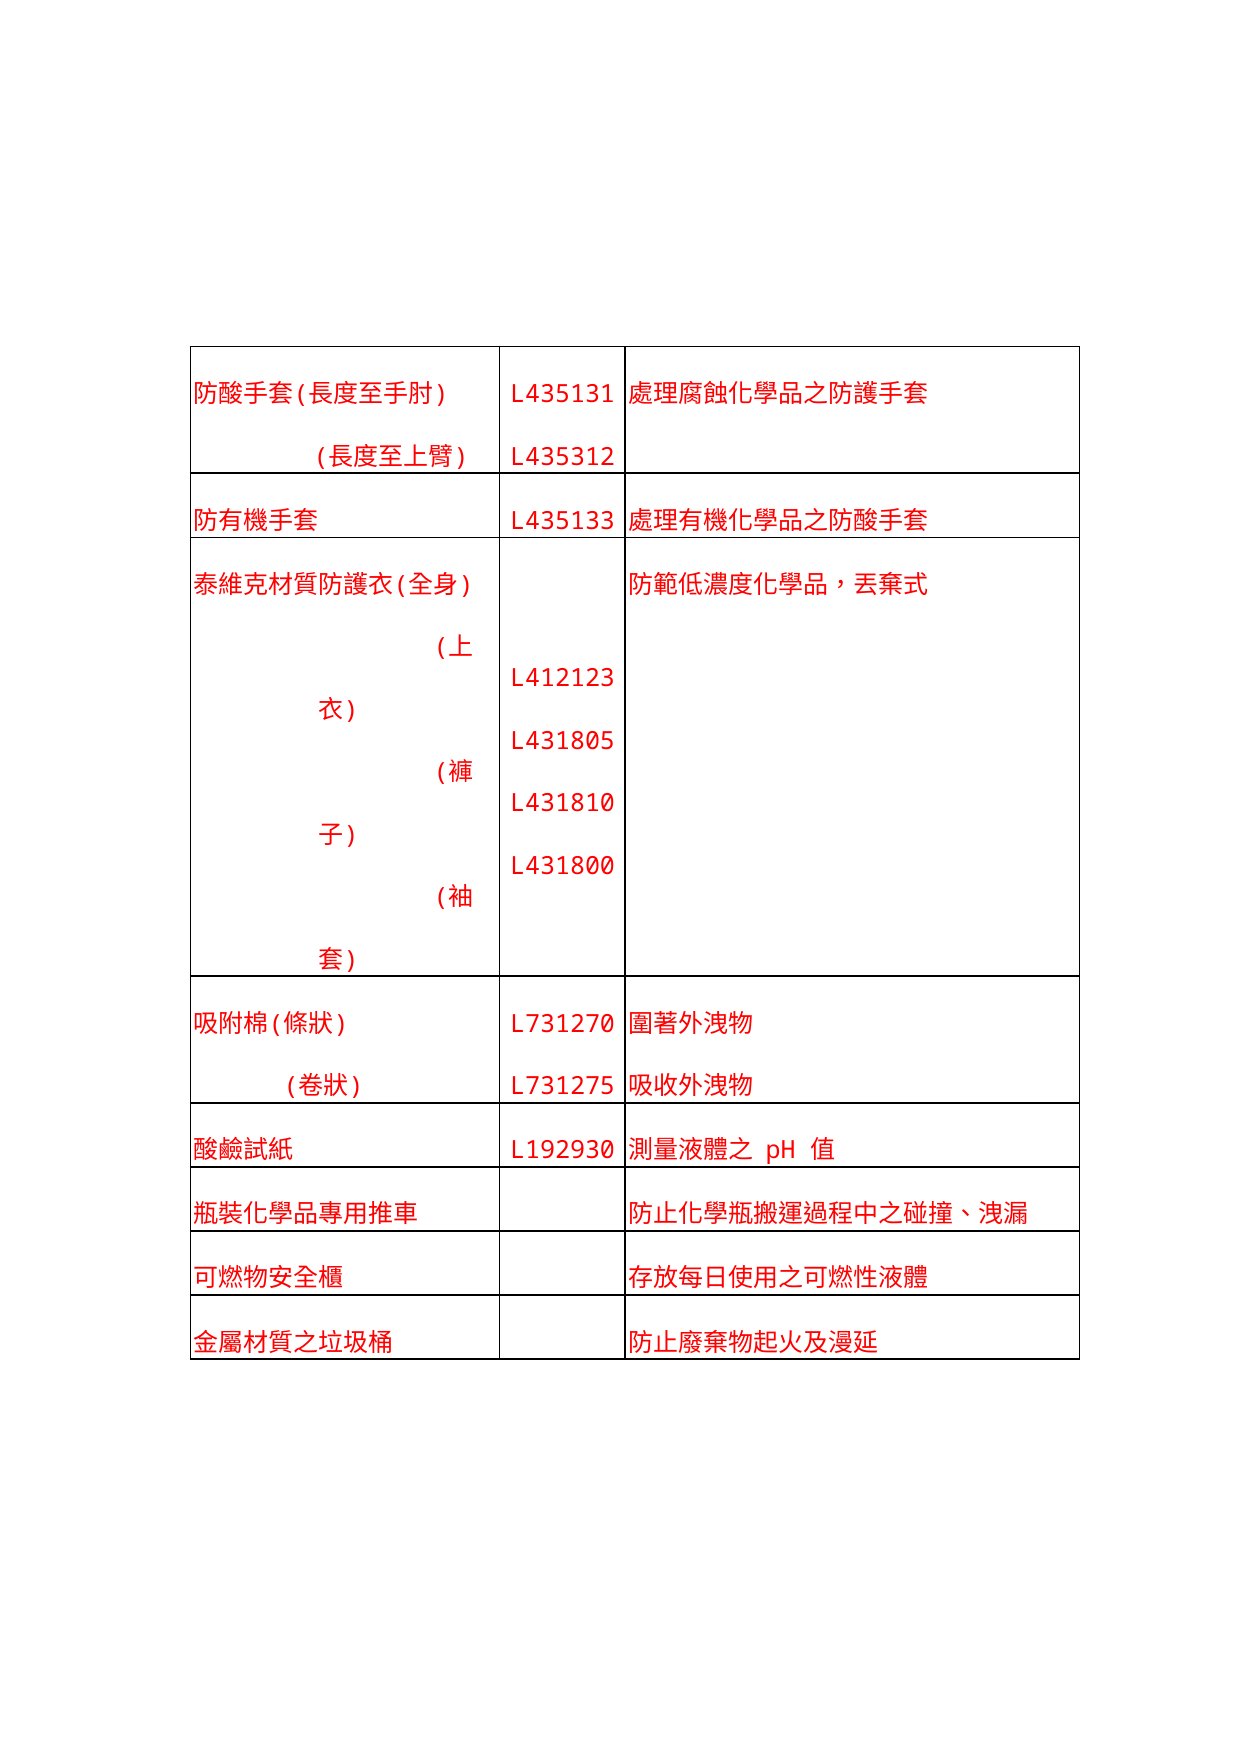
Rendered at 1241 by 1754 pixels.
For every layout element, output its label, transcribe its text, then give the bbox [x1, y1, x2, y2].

table_cell 存放每日使用之可燃性液體 [626, 1232, 1079, 1294]
table_cell 處理腐蝕化學品之防護手套 [626, 347, 1079, 472]
table_cell L731270 L731275 [500, 977, 624, 1102]
table_cell L192930 [500, 1104, 624, 1166]
table_cell 酸鹼試紙 [191, 1104, 499, 1166]
table_cell 處理有機化學品之防酸手套 [626, 474, 1079, 536]
table_cell 泰維克材質防護衣(全身) (上衣) (褲子) (袖套) [191, 538, 499, 975]
table_cell 防範低濃度化學品，丟棄式 [626, 538, 1079, 975]
table_cell 圍著外洩物 吸收外洩物 [626, 977, 1079, 1102]
table_cell 測量液體之 pH 值 [626, 1104, 1079, 1166]
table_cell 吸附棉(條狀) (卷狀) [191, 977, 499, 1102]
table_cell [500, 1296, 624, 1358]
table_cell L435131 L435312 [500, 347, 624, 472]
table_cell [500, 1232, 624, 1294]
table_cell 防止化學瓶搬運過程中之碰撞、洩漏 [626, 1168, 1079, 1230]
table_cell 金屬材質之垃圾桶 [191, 1296, 499, 1358]
table_cell 防止廢棄物起火及漫延 [626, 1296, 1079, 1358]
table_cell [500, 1168, 624, 1230]
table_cell 防酸手套(長度至手肘) (長度至上臂) [191, 347, 499, 472]
table_cell L412123 L431805 L431810 L431800 [500, 538, 624, 975]
table_cell 可燃物安全櫃 [191, 1232, 499, 1294]
table_cell L435133 [500, 474, 624, 536]
table_cell 瓶裝化學品專用推車 [191, 1168, 499, 1230]
table_cell 防有機手套 [191, 474, 499, 536]
